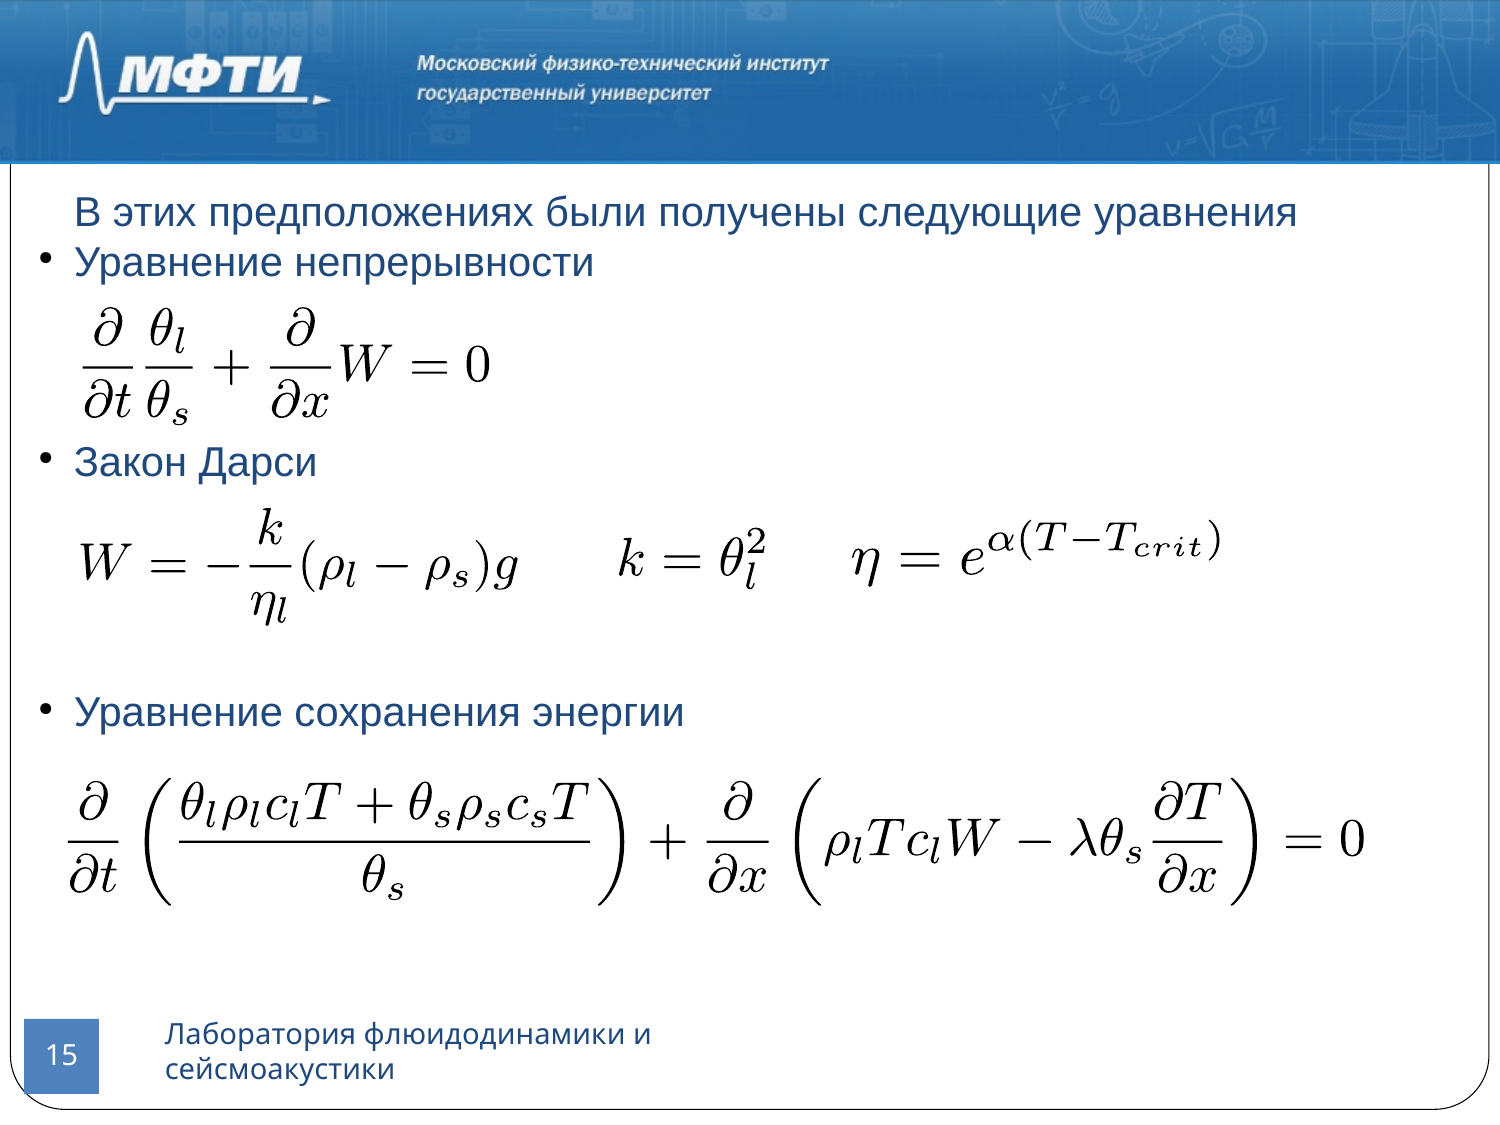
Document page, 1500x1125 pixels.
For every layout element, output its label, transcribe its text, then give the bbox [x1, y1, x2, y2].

text_box В этих предположениях были получены следующие уравнения Уравнение непрерывности Закон Дарси Уравнение сохранения энергии [23, 177, 1441, 1040]
text_box Лаборатория флюидодинамики и сейсмоакустики [150, 1012, 880, 1088]
picture [0, 0, 1500, 164]
text_box [24, 1018, 99, 1094]
text_box [67, 777, 1366, 906]
text_box [616, 527, 768, 590]
text_box [850, 519, 1225, 587]
text_box [77, 507, 520, 626]
text_box [82, 307, 492, 426]
